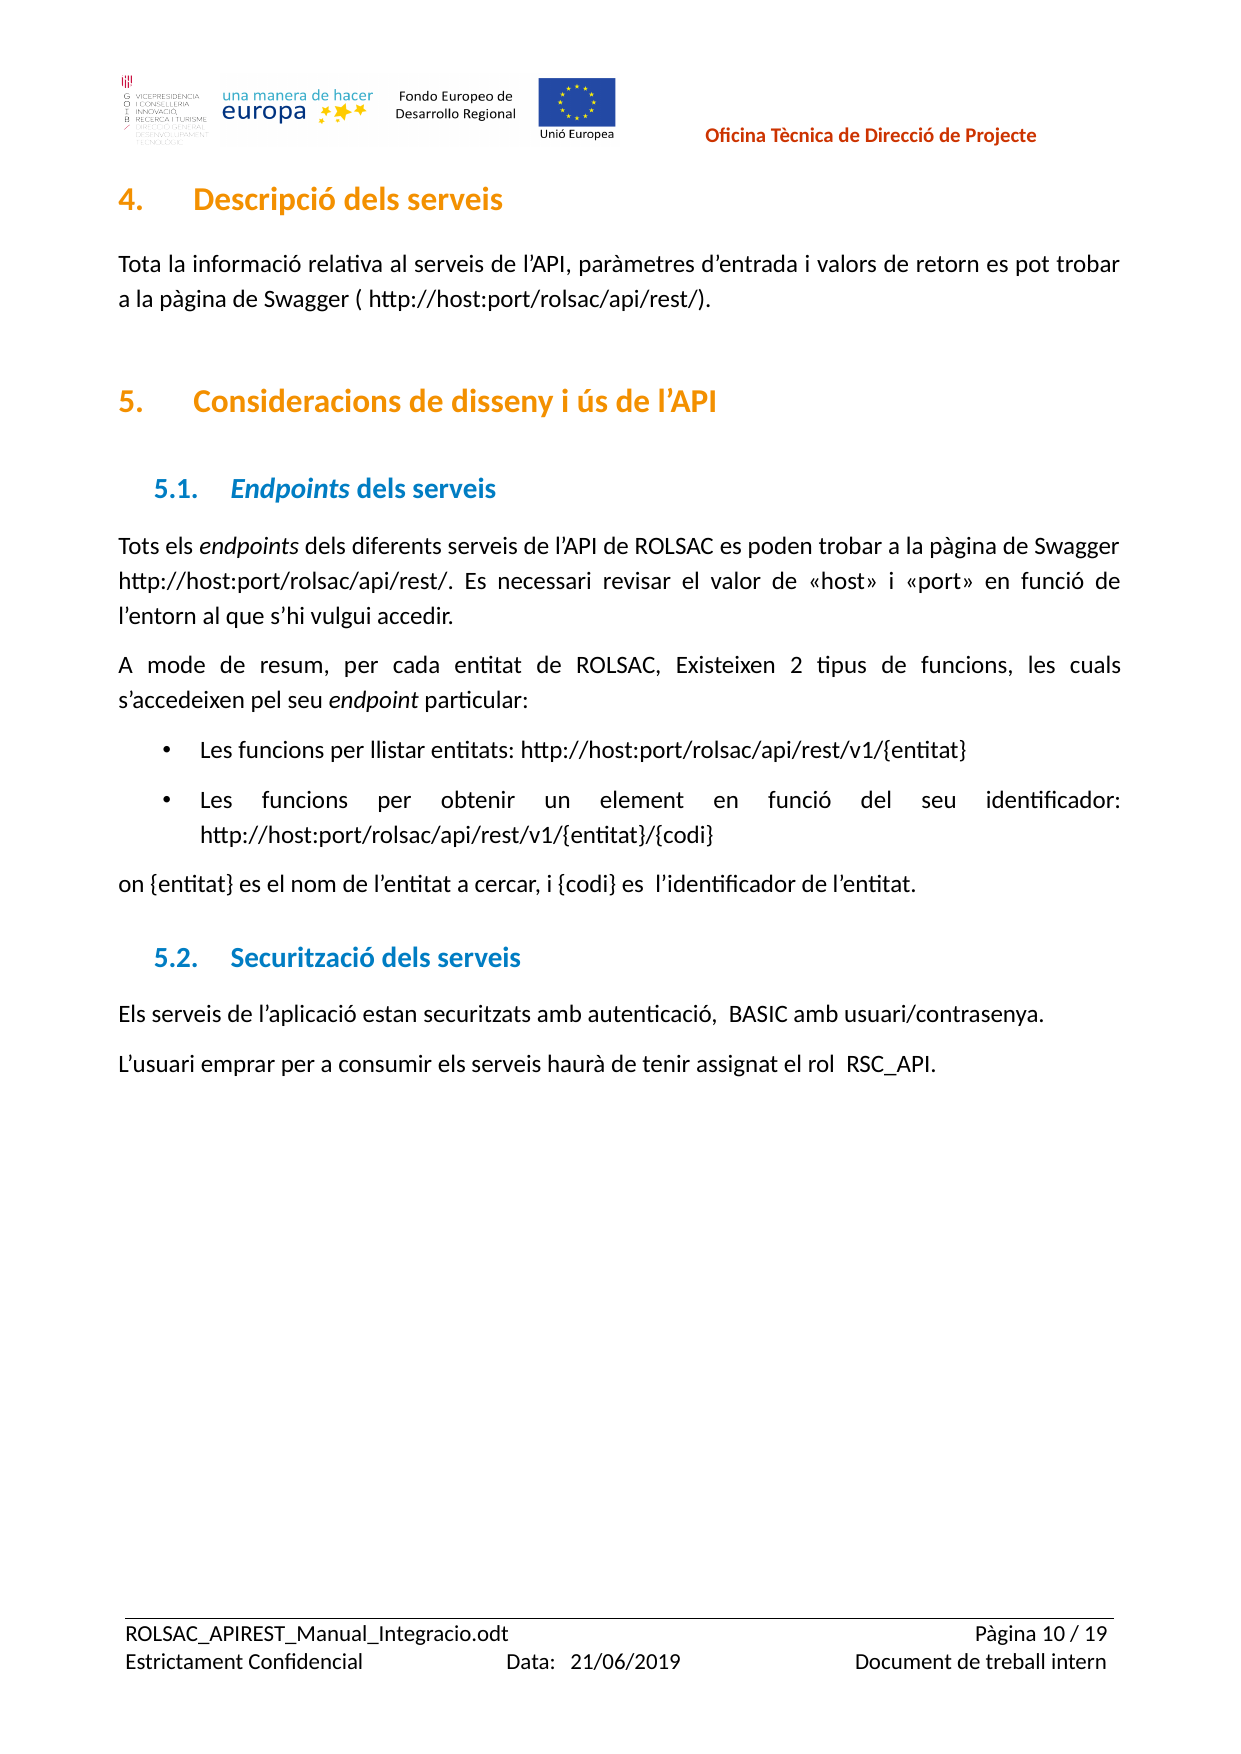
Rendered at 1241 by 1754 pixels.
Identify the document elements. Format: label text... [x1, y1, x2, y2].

text A mode de resum, per cada entitat de ROLSAC, Existeixen 2 tipus de funcions, les cuals s’accedeixen pel seu endpoint particular: [118, 649, 1122, 715]
text Tota la informació relativa al serveis de l’API, paràmetres d’entrada i valors de retorn es pot trobar a la pàgina de Swagger ( http://host:port/rolsac/api/rest/). [118, 248, 1122, 313]
subtitle Securització dels serveis [153, 939, 1122, 974]
text Tots els endpoints dels diferents serveis de l’API de ROLSAC es poden trobar a la pàgina de Swagger http://host:port/rolsac/api/rest/. Es necessari revisar el valor de «host» i «port» en funció de l’entorn al que s’hi vulgui accedir. [118, 530, 1122, 630]
picture [219, 73, 621, 147]
text Els serveis de l’aplicació estan securitzats amb autenticació, BASIC amb usuari/contrasenya. [118, 998, 1122, 1029]
text L’usuari emprar per a consumir els serveis haurà de tenir assignat el rol RSC_API. [118, 1048, 1122, 1078]
picture [118, 73, 213, 147]
list Les funcions per llistar entitats: http://host:port/rolsac/api/rest/v1/{entitat} [162, 734, 1122, 764]
subtitle Endpoints dels serveis [153, 471, 1122, 506]
list Les funcions per obtenir un element en funció del seu identificador: http://host:port/rolsac/api/rest/v1/{entitat}/{codi} [162, 784, 1122, 849]
subtitle Consideracions de disseny i ús de l’API [118, 380, 1122, 421]
subtitle Descripció dels serveis [118, 178, 1122, 218]
text on {entitat} es el nom de l’entitat a cercar, i {codi} es l’identificador de l’entitat. [118, 869, 1122, 899]
